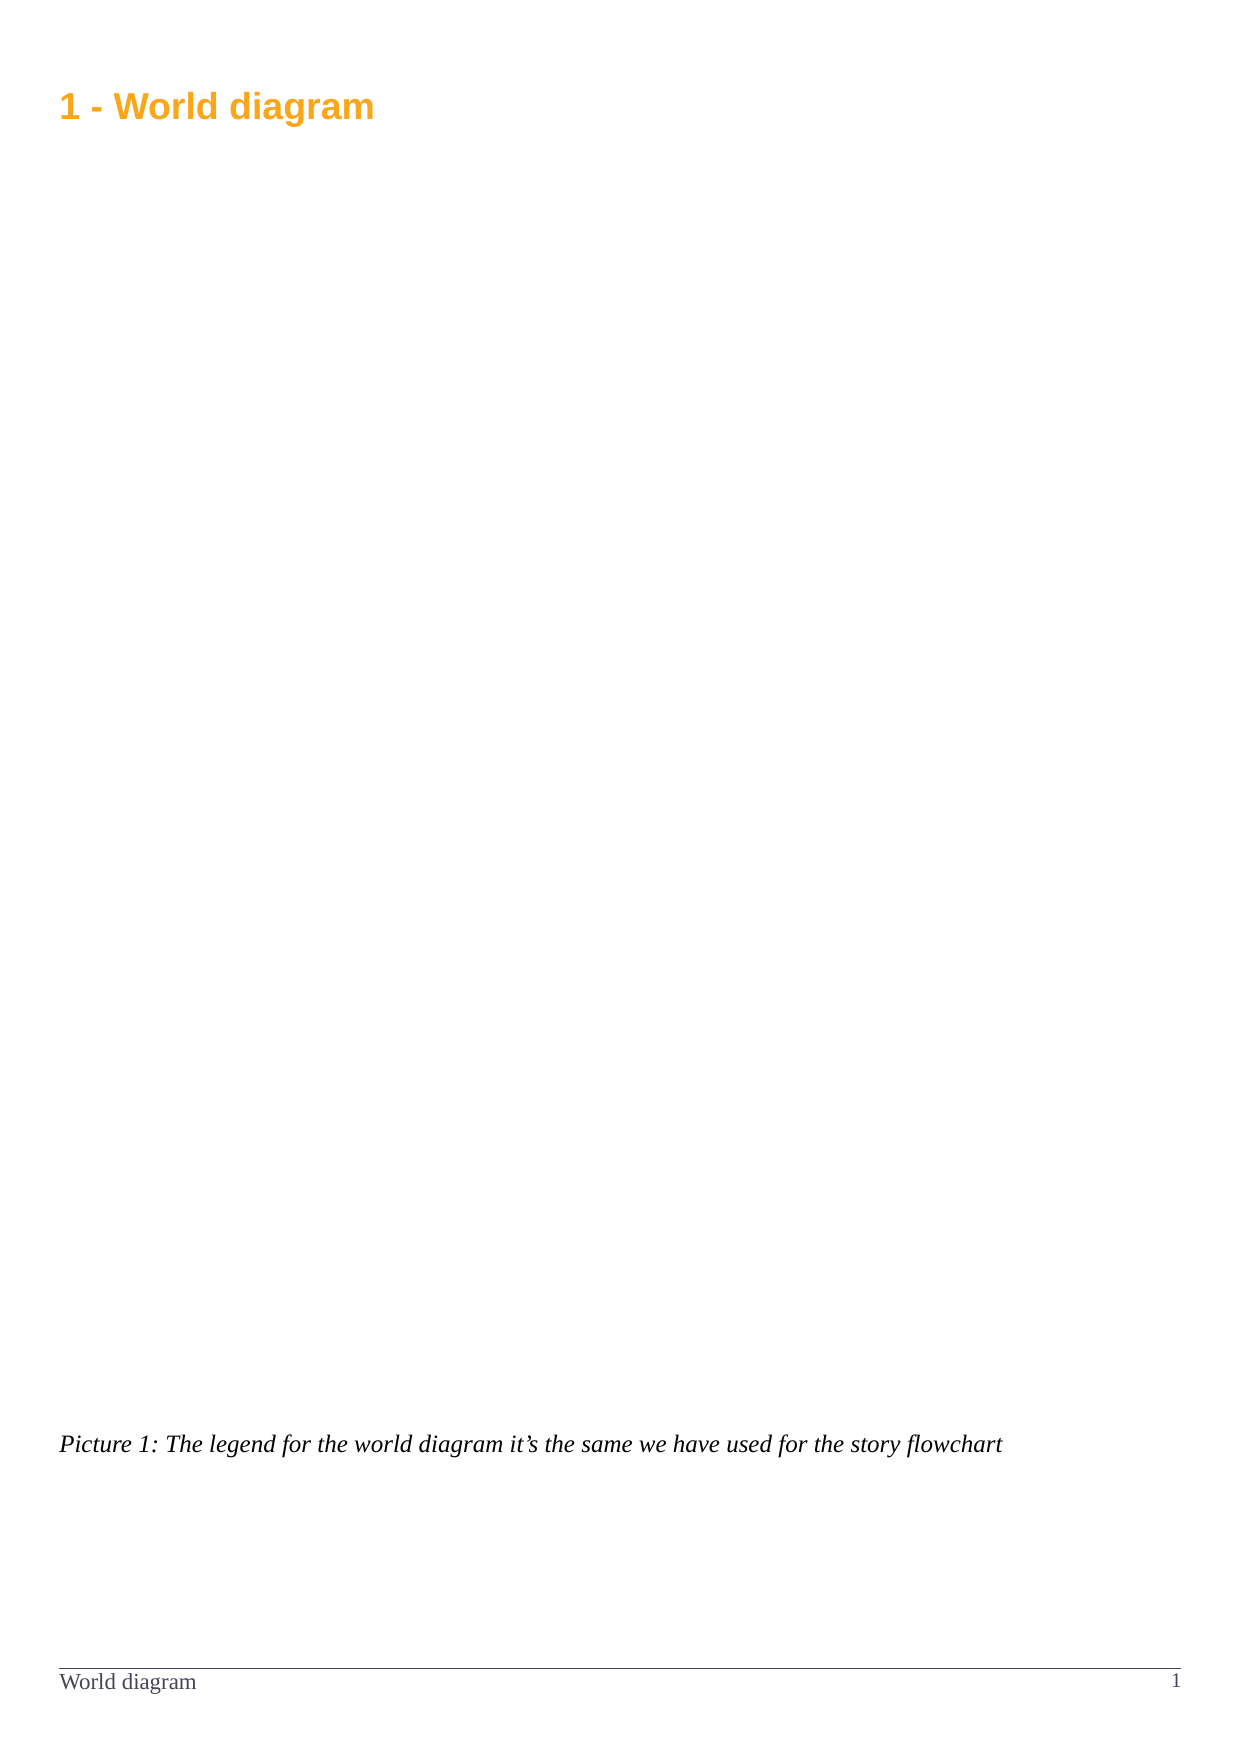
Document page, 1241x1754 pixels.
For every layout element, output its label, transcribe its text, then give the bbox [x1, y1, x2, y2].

subtitle World diagram [59, 84, 1181, 127]
text Picture 1: The legend for the world diagram it’s the same we have used for the story flowchart [59, 152, 1181, 1457]
